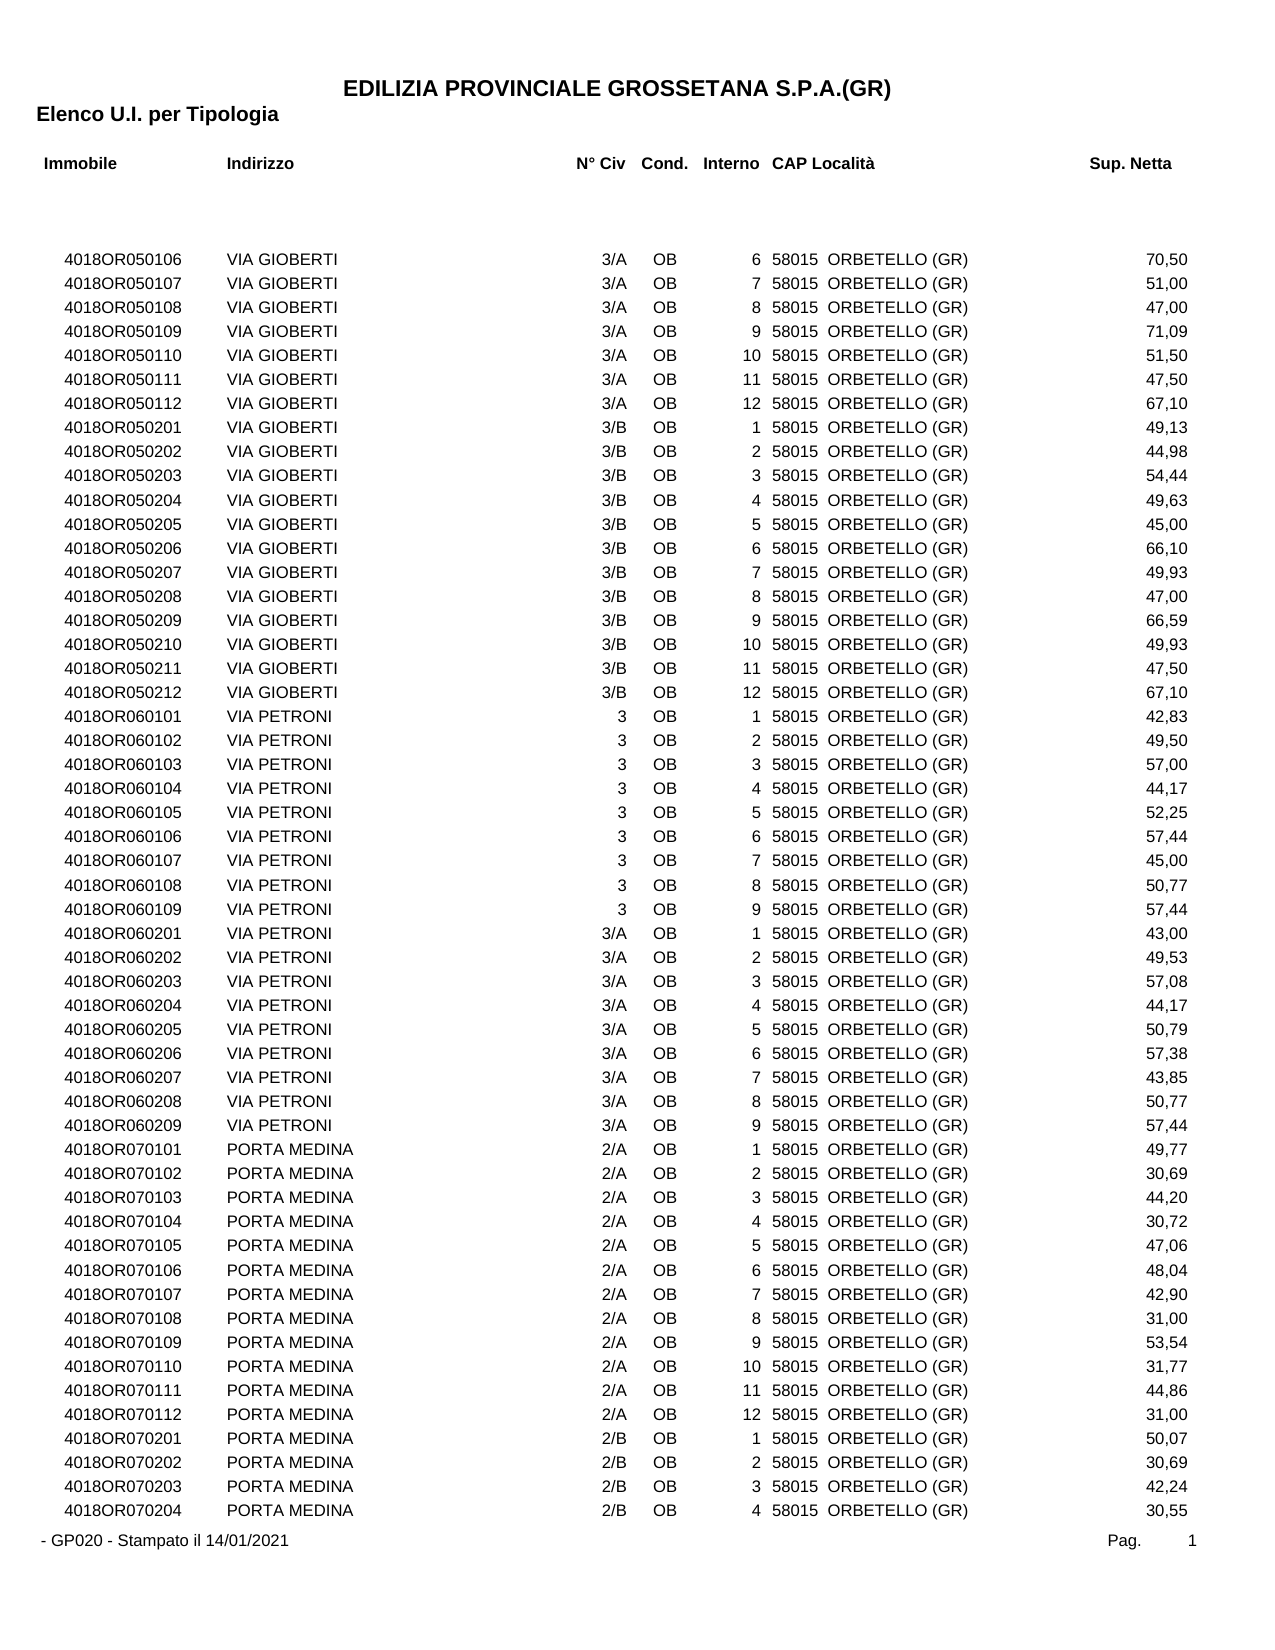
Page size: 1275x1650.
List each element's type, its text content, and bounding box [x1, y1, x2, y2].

text 4018OR070112 PORTA MEDINA 2/A OB 12 58015 ORBETELLO (GR) 31,00 [25, 1401, 1250, 1425]
text 4018OR050210 VIA GIOBERTI 3/B OB 10 58015 ORBETELLO (GR) 49,93 [25, 631, 1250, 655]
text 4018OR070202 PORTA MEDINA 2/B OB 2 58015 ORBETELLO (GR) 30,69 [25, 1449, 1250, 1473]
text 4018OR070105 PORTA MEDINA 2/A OB 5 58015 ORBETELLO (GR) 47,06 [25, 1232, 1250, 1256]
text 4018OR070109 PORTA MEDINA 2/A OB 9 58015 ORBETELLO (GR) 53,54 [25, 1329, 1250, 1353]
text 4018OR050207 VIA GIOBERTI 3/B OB 7 58015 ORBETELLO (GR) 49,93 [25, 559, 1250, 583]
text 4018OR050208 VIA GIOBERTI 3/B OB 8 58015 ORBETELLO (GR) 47,00 [25, 583, 1250, 607]
text 4018OR050204 VIA GIOBERTI 3/B OB 4 58015 ORBETELLO (GR) 49,63 [25, 486, 1250, 511]
text 4018OR050106 VIA GIOBERTI 3/A OB 6 58015 ORBETELLO (GR) 70,50 [25, 246, 1250, 270]
text 4018OR050112 VIA GIOBERTI 3/A OB 12 58015 ORBETELLO (GR) 67,10 [25, 390, 1250, 414]
text 4018OR050110 VIA GIOBERTI 3/A OB 10 58015 ORBETELLO (GR) 51,50 [25, 342, 1250, 366]
text 4018OR060203 VIA PETRONI 3/A OB 3 58015 ORBETELLO (GR) 57,08 [25, 968, 1250, 992]
text 4018OR050109 VIA GIOBERTI 3/A OB 9 58015 ORBETELLO (GR) 71,09 [25, 318, 1250, 342]
text 4018OR060208 VIA PETRONI 3/A OB 8 58015 ORBETELLO (GR) 50,77 [25, 1088, 1250, 1112]
text 4018OR060206 VIA PETRONI 3/A OB 6 58015 ORBETELLO (GR) 57,38 [25, 1040, 1250, 1064]
text 4018OR060202 VIA PETRONI 3/A OB 2 58015 ORBETELLO (GR) 49,53 [25, 944, 1250, 968]
text 4018OR060104 VIA PETRONI 3 OB 4 58015 ORBETELLO (GR) 44,17 [25, 775, 1250, 799]
text 4018OR060204 VIA PETRONI 3/A OB 4 58015 ORBETELLO (GR) 44,17 [25, 992, 1250, 1016]
text 4018OR070203 PORTA MEDINA 2/B OB 3 58015 ORBETELLO (GR) 42,24 [25, 1473, 1250, 1497]
text 4018OR060105 VIA PETRONI 3 OB 5 58015 ORBETELLO (GR) 52,25 [25, 799, 1250, 823]
text 4018OR060106 VIA PETRONI 3 OB 6 58015 ORBETELLO (GR) 57,44 [25, 823, 1250, 847]
text 4018OR070204 PORTA MEDINA 2/B OB 4 58015 ORBETELLO (GR) 30,55 [25, 1497, 1250, 1521]
text 4018OR060205 VIA PETRONI 3/A OB 5 58015 ORBETELLO (GR) 50,79 [25, 1016, 1250, 1040]
text 4018OR070108 PORTA MEDINA 2/A OB 8 58015 ORBETELLO (GR) 31,00 [25, 1304, 1250, 1329]
text 4018OR060207 VIA PETRONI 3/A OB 7 58015 ORBETELLO (GR) 43,85 [25, 1064, 1250, 1088]
text 4018OR050209 VIA GIOBERTI 3/B OB 9 58015 ORBETELLO (GR) 66,59 [25, 607, 1250, 631]
text 4018OR070110 PORTA MEDINA 2/A OB 10 58015 ORBETELLO (GR) 31,77 [25, 1353, 1250, 1377]
text 4018OR060103 VIA PETRONI 3 OB 3 58015 ORBETELLO (GR) 57,00 [25, 751, 1250, 775]
text 4018OR060102 VIA PETRONI 3 OB 2 58015 ORBETELLO (GR) 49,50 [25, 727, 1250, 751]
text 4018OR060201 VIA PETRONI 3/A OB 1 58015 ORBETELLO (GR) 43,00 [25, 919, 1250, 944]
text 4018OR050203 VIA GIOBERTI 3/B OB 3 58015 ORBETELLO (GR) 54,44 [25, 462, 1250, 486]
text 4018OR060209 VIA PETRONI 3/A OB 9 58015 ORBETELLO (GR) 57,44 [25, 1112, 1250, 1136]
text 4018OR050111 VIA GIOBERTI 3/A OB 11 58015 ORBETELLO (GR) 47,50 [25, 366, 1250, 390]
text 4018OR060107 VIA PETRONI 3 OB 7 58015 ORBETELLO (GR) 45,00 [25, 847, 1250, 871]
text 4018OR050202 VIA GIOBERTI 3/B OB 2 58015 ORBETELLO (GR) 44,98 [25, 438, 1250, 462]
text 4018OR070101 PORTA MEDINA 2/A OB 1 58015 ORBETELLO (GR) 49,77 [25, 1136, 1250, 1160]
text 4018OR060101 VIA PETRONI 3 OB 1 58015 ORBETELLO (GR) 42,83 [25, 703, 1250, 727]
text 4018OR050108 VIA GIOBERTI 3/A OB 8 58015 ORBETELLO (GR) 47,00 [25, 294, 1250, 318]
text 4018OR070104 PORTA MEDINA 2/A OB 4 58015 ORBETELLO (GR) 30,72 [25, 1208, 1250, 1232]
text 4018OR050201 VIA GIOBERTI 3/B OB 1 58015 ORBETELLO (GR) 49,13 [25, 414, 1250, 438]
text 4018OR050107 VIA GIOBERTI 3/A OB 7 58015 ORBETELLO (GR) 51,00 [25, 270, 1250, 294]
text 4018OR050212 VIA GIOBERTI 3/B OB 12 58015 ORBETELLO (GR) 67,10 [25, 679, 1250, 703]
text 4018OR070201 PORTA MEDINA 2/B OB 1 58015 ORBETELLO (GR) 50,07 [25, 1425, 1250, 1449]
text 4018OR070102 PORTA MEDINA 2/A OB 2 58015 ORBETELLO (GR) 30,69 [25, 1160, 1250, 1184]
text 4018OR070107 PORTA MEDINA 2/A OB 7 58015 ORBETELLO (GR) 42,90 [25, 1281, 1250, 1304]
text 4018OR070106 PORTA MEDINA 2/A OB 6 58015 ORBETELLO (GR) 48,04 [25, 1256, 1250, 1281]
text 4018OR070111 PORTA MEDINA 2/A OB 11 58015 ORBETELLO (GR) 44,86 [25, 1377, 1250, 1401]
text 4018OR050206 VIA GIOBERTI 3/B OB 6 58015 ORBETELLO (GR) 66,10 [25, 534, 1250, 559]
text 4018OR050211 VIA GIOBERTI 3/B OB 11 58015 ORBETELLO (GR) 47,50 [25, 655, 1250, 679]
text 4018OR070103 PORTA MEDINA 2/A OB 3 58015 ORBETELLO (GR) 44,20 [25, 1184, 1250, 1208]
text 4018OR060109 VIA PETRONI 3 OB 9 58015 ORBETELLO (GR) 57,44 [25, 896, 1250, 919]
text 4018OR060108 VIA PETRONI 3 OB 8 58015 ORBETELLO (GR) 50,77 [25, 871, 1250, 896]
text 4018OR050205 VIA GIOBERTI 3/B OB 5 58015 ORBETELLO (GR) 45,00 [25, 511, 1250, 534]
